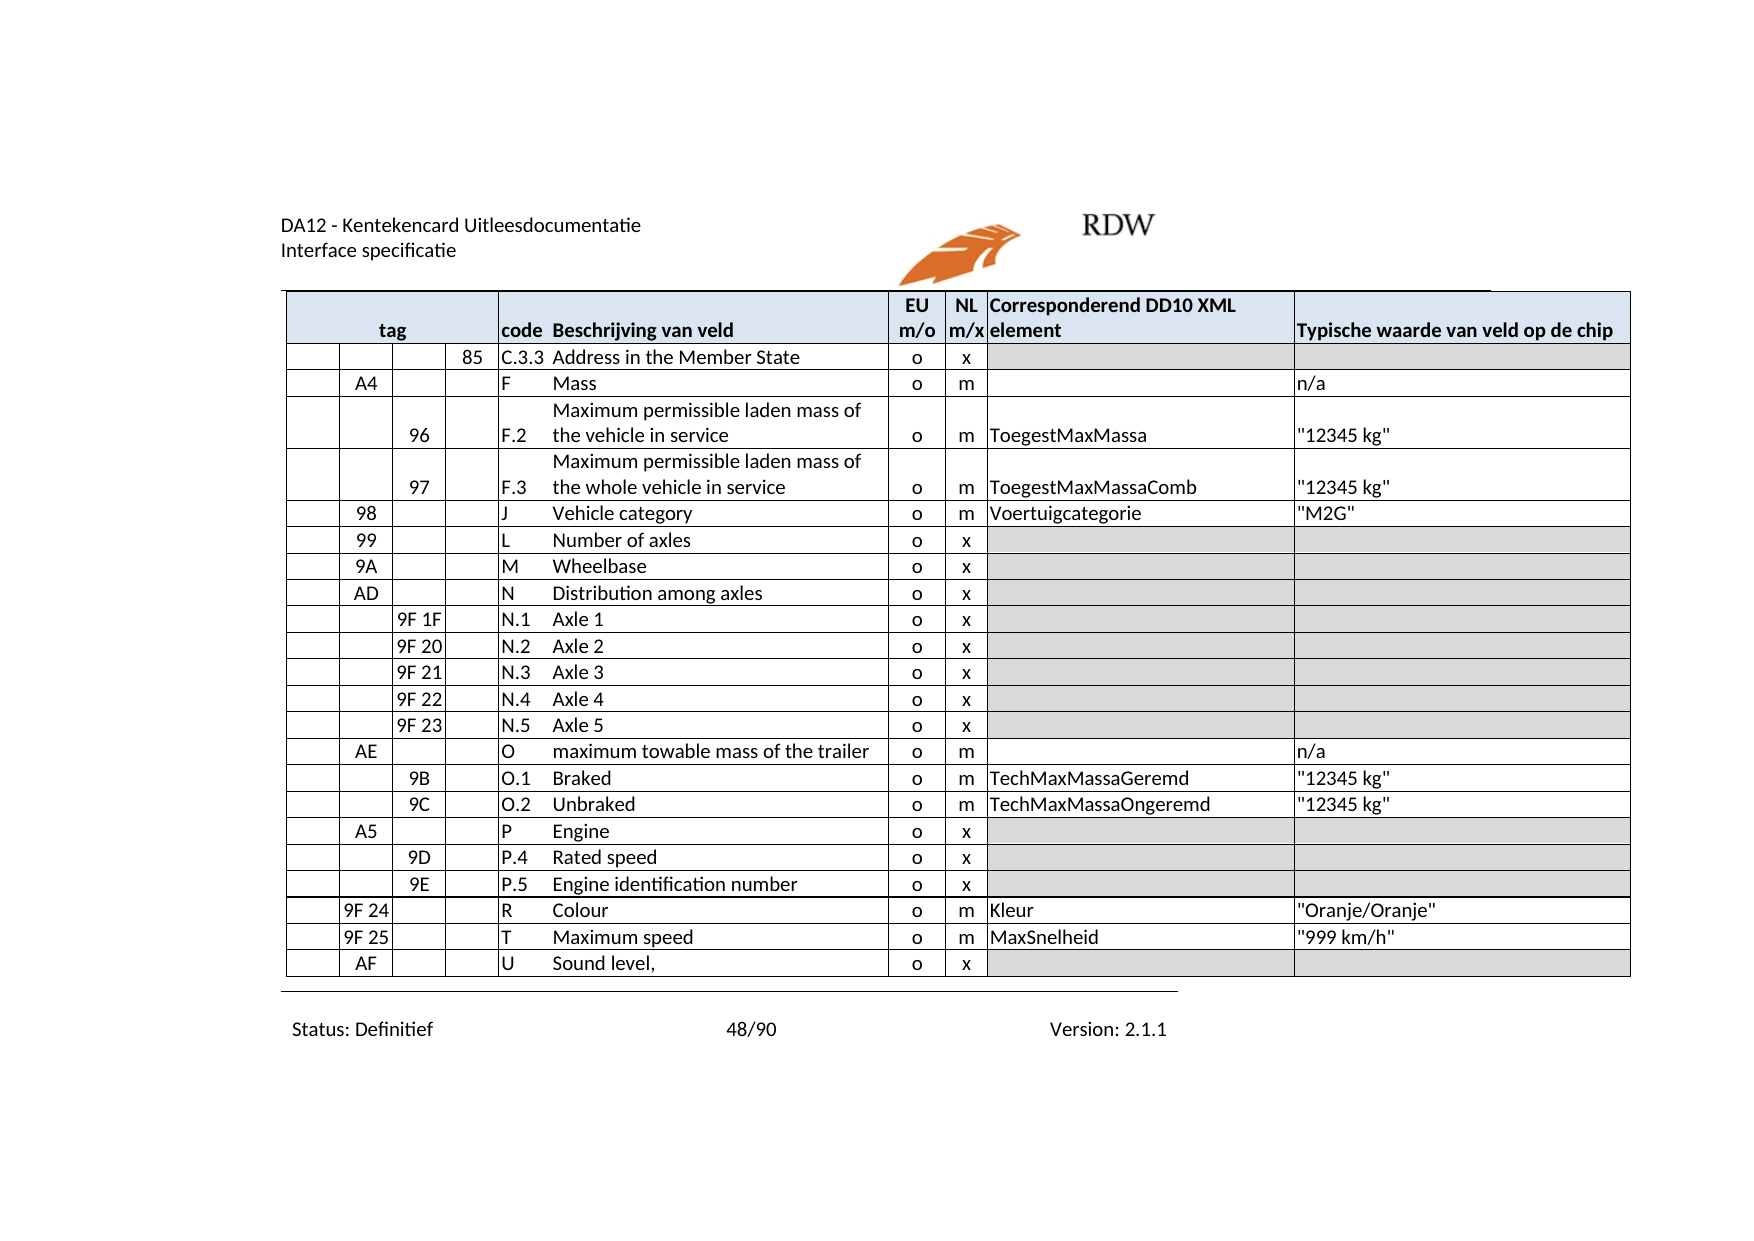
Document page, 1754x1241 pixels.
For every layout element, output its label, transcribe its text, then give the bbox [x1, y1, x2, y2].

table_cell [340, 606, 392, 632]
table_cell x [946, 633, 987, 658]
table_cell J [499, 501, 550, 526]
table_cell [988, 554, 1294, 579]
table_cell U [499, 950, 550, 976]
table_cell "12345 kg" [1295, 397, 1630, 448]
table_cell n/a [1295, 370, 1630, 396]
table_cell [446, 449, 498, 499]
table_cell Distribution among axles [550, 580, 888, 605]
table_cell o [889, 370, 945, 396]
table_cell [287, 633, 339, 658]
table_cell [988, 818, 1294, 843]
table_cell m [946, 765, 987, 791]
table_cell x [946, 580, 987, 605]
table_cell [393, 818, 445, 843]
table_cell [287, 712, 339, 738]
table_cell n/a [1295, 739, 1630, 764]
table_cell o [889, 501, 945, 526]
table_cell "M2G" [1295, 501, 1630, 526]
table_cell o [889, 739, 945, 764]
table_cell [988, 370, 1294, 396]
table_cell Address in the Member State [550, 344, 888, 369]
table_cell [1295, 527, 1630, 552]
table_cell A4 [340, 370, 392, 396]
table_cell [1295, 580, 1630, 605]
table_cell m [946, 449, 987, 499]
table_cell [988, 845, 1294, 870]
table_cell o [889, 606, 945, 632]
table_cell 9F 24 [340, 898, 392, 923]
table_cell Colour [550, 898, 888, 923]
table_cell Engine [550, 818, 888, 843]
table_cell o [889, 712, 945, 738]
table_cell [1295, 712, 1630, 738]
table_cell "12345 kg" [1295, 792, 1630, 817]
table_cell [393, 344, 445, 369]
table_cell [988, 633, 1294, 658]
table_cell [287, 344, 339, 369]
table_header EU m/o [889, 292, 945, 343]
table_cell o [889, 580, 945, 605]
table_cell "12345 kg" [1295, 765, 1630, 791]
table_cell [988, 580, 1294, 605]
table_cell 9F 20 [393, 633, 445, 658]
table_cell [446, 659, 498, 685]
table_cell [988, 606, 1294, 632]
table_cell [1295, 686, 1630, 711]
table_cell P.5 [499, 871, 550, 896]
table_cell 9E [393, 871, 445, 896]
table_cell [988, 686, 1294, 711]
table_cell [287, 580, 339, 605]
table_cell F.2 [499, 397, 550, 448]
table_cell [446, 818, 498, 843]
table_cell x [946, 554, 987, 579]
table_cell o [889, 845, 945, 870]
table_cell [340, 633, 392, 658]
table_cell Maximum permissible laden mass of the vehicle in service [550, 397, 888, 448]
table_cell maximum towable mass of the trailer [550, 739, 888, 764]
table_cell 9D [393, 845, 445, 870]
table_cell o [889, 818, 945, 843]
table_cell [287, 818, 339, 843]
table_cell [1295, 818, 1630, 843]
table_header tag [287, 292, 498, 343]
table_header NL m/x [946, 292, 987, 343]
table_cell [988, 871, 1294, 896]
table_cell [988, 344, 1294, 369]
table_cell R [499, 898, 550, 923]
table_cell [393, 950, 445, 976]
table_cell [446, 686, 498, 711]
table_cell C.3.3 [499, 344, 550, 369]
table_cell [988, 739, 1294, 764]
table_cell [988, 712, 1294, 738]
table_cell [287, 845, 339, 870]
table_header Beschrijving van veld [550, 292, 888, 343]
table_cell [446, 501, 498, 526]
table_cell O [499, 739, 550, 764]
table_cell AD [340, 580, 392, 605]
table_cell Unbraked [550, 792, 888, 817]
table_cell [446, 606, 498, 632]
table_cell TechMaxMassaOngeremd [988, 792, 1294, 817]
table_cell [393, 739, 445, 764]
table_cell m [946, 397, 987, 448]
table_cell [287, 686, 339, 711]
table_cell o [889, 659, 945, 685]
table_cell [287, 659, 339, 685]
table_cell Vehicle category [550, 501, 888, 526]
table_cell [340, 765, 392, 791]
table_cell x [946, 818, 987, 843]
table_cell 9C [393, 792, 445, 817]
table_cell m [946, 739, 987, 764]
table_header Typische waarde van veld op de chip [1295, 292, 1630, 343]
table_cell 9F 22 [393, 686, 445, 711]
table_cell "999 km/h" [1295, 924, 1630, 949]
table_cell ToegestMaxMassaComb [988, 449, 1294, 499]
table_cell m [946, 370, 987, 396]
table_cell 9F 23 [393, 712, 445, 738]
table_cell [340, 845, 392, 870]
table_cell MaxSnelheid [988, 924, 1294, 949]
table_cell [287, 397, 339, 448]
table_cell 85 [446, 344, 498, 369]
table_cell [446, 554, 498, 579]
table_cell x [946, 845, 987, 870]
table_cell N.5 [499, 712, 550, 738]
table_cell [446, 712, 498, 738]
table_cell [340, 686, 392, 711]
table_cell Rated speed [550, 845, 888, 870]
table_cell 9B [393, 765, 445, 791]
table_header Corresponderend DD10 XML element [988, 292, 1294, 343]
table_cell [1295, 950, 1630, 976]
table_cell Engine identification number [550, 871, 888, 896]
table_cell x [946, 659, 987, 685]
table_cell 9F 21 [393, 659, 445, 685]
table_cell [988, 659, 1294, 685]
table_cell Axle 4 [550, 686, 888, 711]
table_cell o [889, 871, 945, 896]
table_cell o [889, 950, 945, 976]
table_cell Maximum permissible laden mass of the whole vehicle in service [550, 449, 888, 499]
table_cell o [889, 924, 945, 949]
table_cell [393, 370, 445, 396]
table_cell ToegestMaxMassa [988, 397, 1294, 448]
table_cell [446, 845, 498, 870]
table_cell F.3 [499, 449, 550, 499]
table_cell Voertuigcategorie [988, 501, 1294, 526]
table_cell [287, 950, 339, 976]
table_cell [340, 449, 392, 499]
table_cell m [946, 898, 987, 923]
table_cell [446, 765, 498, 791]
table_cell [287, 554, 339, 579]
table_cell N.2 [499, 633, 550, 658]
table_cell [393, 924, 445, 949]
table_cell [287, 765, 339, 791]
table_cell o [889, 344, 945, 369]
table_cell N.3 [499, 659, 550, 685]
table_cell "Oranje/Oranje" [1295, 898, 1630, 923]
table_cell [393, 527, 445, 552]
table_cell [287, 792, 339, 817]
table_cell [287, 527, 339, 552]
table_cell o [889, 449, 945, 499]
table_cell O.2 [499, 792, 550, 817]
table_cell [446, 871, 498, 896]
table_cell [988, 527, 1294, 552]
table_cell [446, 792, 498, 817]
table_cell x [946, 871, 987, 896]
table_cell [446, 924, 498, 949]
table_cell Axle 5 [550, 712, 888, 738]
table_cell AF [340, 950, 392, 976]
table_cell [393, 580, 445, 605]
table_cell o [889, 898, 945, 923]
table_cell [393, 554, 445, 579]
table_cell [287, 898, 339, 923]
table_cell [287, 449, 339, 499]
table_cell o [889, 686, 945, 711]
table_cell TechMaxMassaGeremd [988, 765, 1294, 791]
table_cell [287, 924, 339, 949]
table_cell o [889, 765, 945, 791]
table_cell Braked [550, 765, 888, 791]
table_cell o [889, 633, 945, 658]
table_cell [446, 580, 498, 605]
table_cell m [946, 501, 987, 526]
table_cell [446, 397, 498, 448]
table_cell [446, 898, 498, 923]
table_cell o [889, 397, 945, 448]
table_cell 96 [393, 397, 445, 448]
table_cell Mass [550, 370, 888, 396]
table_cell [1295, 606, 1630, 632]
table_cell AE [340, 739, 392, 764]
table_cell T [499, 924, 550, 949]
table_cell N [499, 580, 550, 605]
table_cell [446, 527, 498, 552]
table_cell P [499, 818, 550, 843]
table_cell Sound level, [550, 950, 888, 976]
table_cell Axle 2 [550, 633, 888, 658]
table_cell Wheelbase [550, 554, 888, 579]
table_cell [1295, 845, 1630, 870]
table_cell x [946, 527, 987, 552]
table_cell [446, 950, 498, 976]
table_cell x [946, 606, 987, 632]
table_cell [287, 606, 339, 632]
table_cell o [889, 554, 945, 579]
table_cell [340, 659, 392, 685]
table_cell [287, 739, 339, 764]
table_cell [287, 871, 339, 896]
table_cell [287, 501, 339, 526]
table_cell [446, 739, 498, 764]
table_cell x [946, 950, 987, 976]
table_cell [1295, 659, 1630, 685]
table_cell Axle 1 [550, 606, 888, 632]
table_cell F [499, 370, 550, 396]
table_cell x [946, 712, 987, 738]
table_cell Number of axles [550, 527, 888, 552]
table_cell x [946, 686, 987, 711]
table_cell [287, 370, 339, 396]
table_cell "12345 kg" [1295, 449, 1630, 499]
table_cell A5 [340, 818, 392, 843]
table_cell Kleur [988, 898, 1294, 923]
table_cell Maximum speed [550, 924, 888, 949]
table_cell 9F 1F [393, 606, 445, 632]
table_cell [340, 344, 392, 369]
table_cell [988, 950, 1294, 976]
table_cell o [889, 527, 945, 552]
table_cell 97 [393, 449, 445, 499]
table_cell [1295, 633, 1630, 658]
table_cell Axle 3 [550, 659, 888, 685]
table_cell [393, 501, 445, 526]
table_cell N.1 [499, 606, 550, 632]
table_cell O.1 [499, 765, 550, 791]
table_cell [340, 792, 392, 817]
table_cell 99 [340, 527, 392, 552]
table_cell [1295, 871, 1630, 896]
table_cell [446, 633, 498, 658]
table_cell [340, 397, 392, 448]
table_cell m [946, 792, 987, 817]
table_cell L [499, 527, 550, 552]
table_cell M [499, 554, 550, 579]
table_cell x [946, 344, 987, 369]
table_cell 98 [340, 501, 392, 526]
table_cell [1295, 554, 1630, 579]
table_cell [1295, 344, 1630, 369]
table_cell [340, 712, 392, 738]
table_cell [393, 898, 445, 923]
table_cell [446, 370, 498, 396]
table_cell 9F 25 [340, 924, 392, 949]
table_cell m [946, 924, 987, 949]
table_cell 9A [340, 554, 392, 579]
table_cell [340, 871, 392, 896]
table_cell P.4 [499, 845, 550, 870]
table_cell N.4 [499, 686, 550, 711]
table_header code [499, 292, 550, 343]
table_cell o [889, 792, 945, 817]
